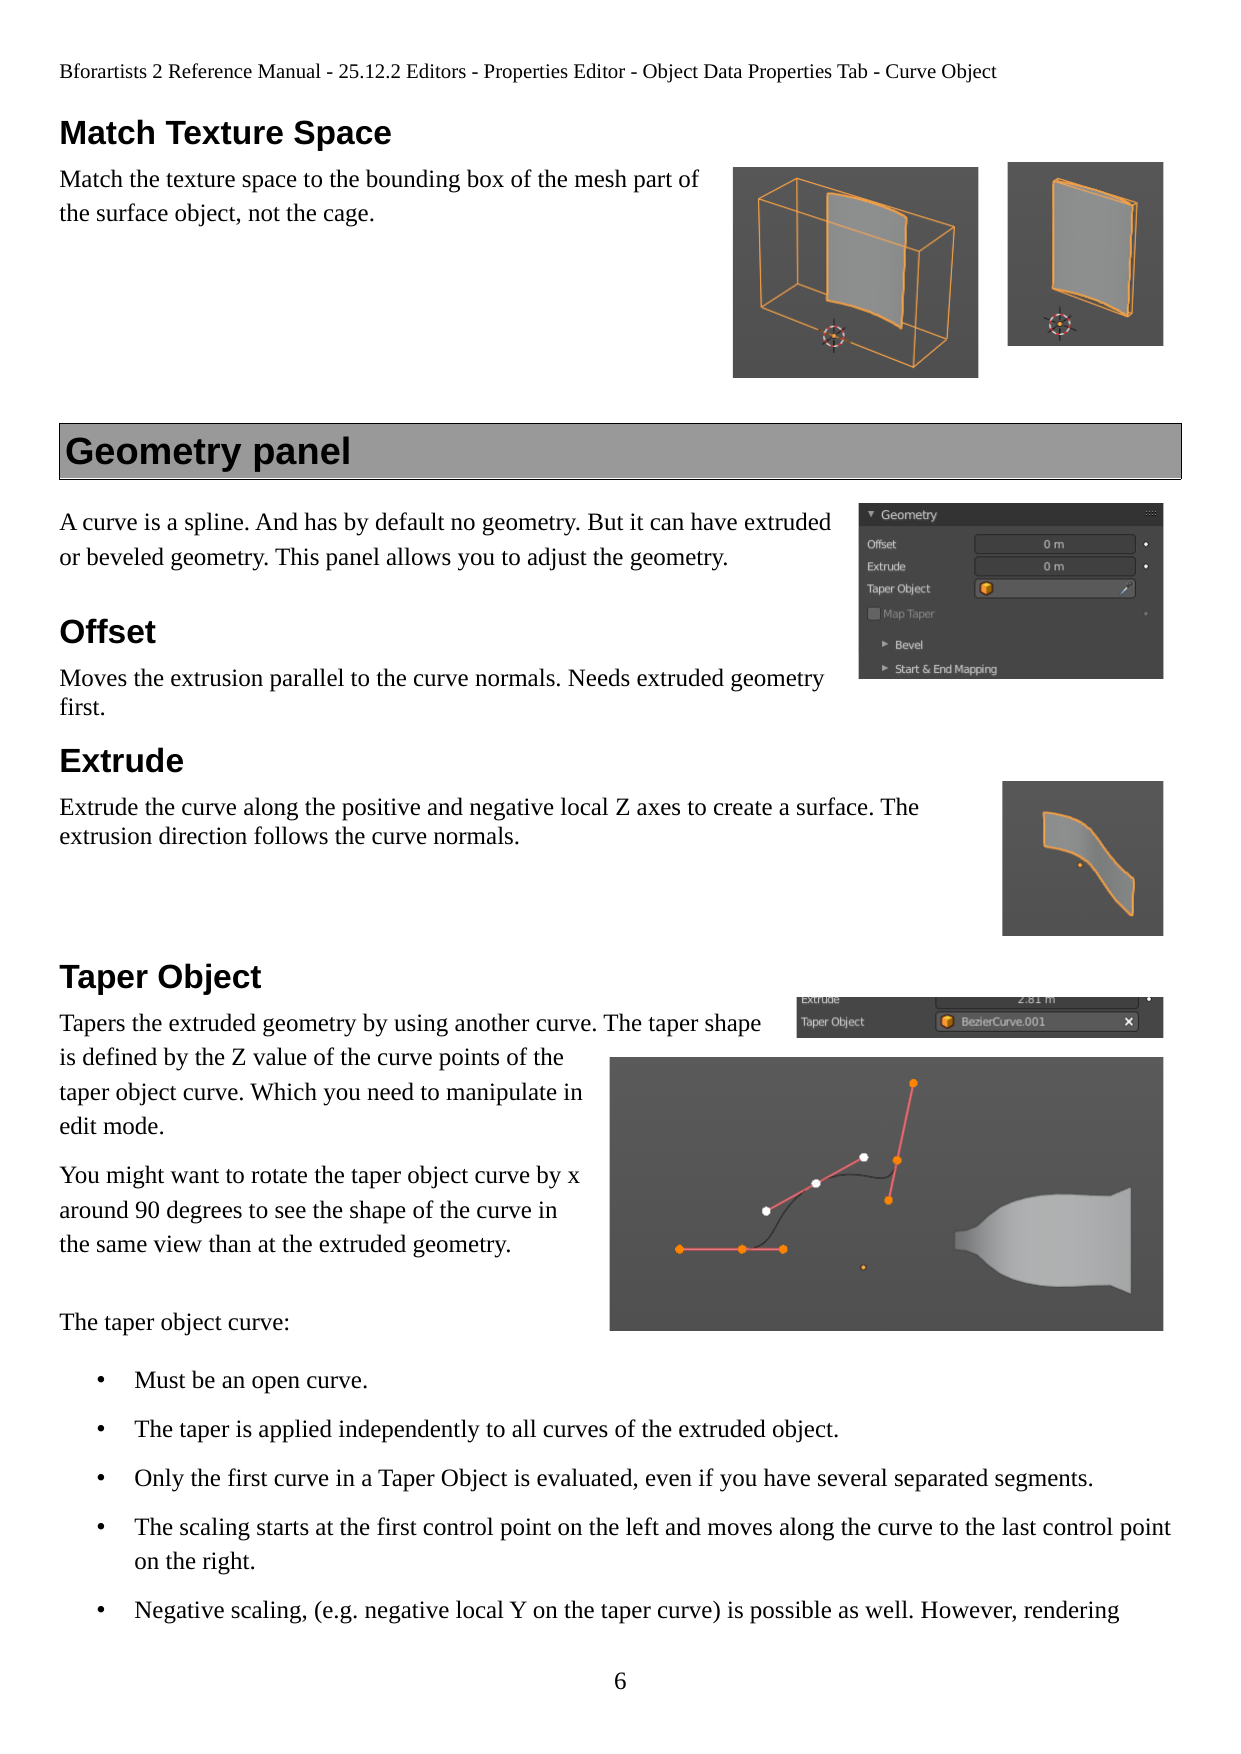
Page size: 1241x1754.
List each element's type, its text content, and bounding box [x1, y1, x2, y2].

text Extrude the curve along the positive and negative local Z axes to create a surface. The extrusion direction follows the curve normals. [59, 792, 1002, 850]
subtitle Extrude [59, 741, 1181, 780]
subtitle [1164, 612, 1181, 650]
picture [1002, 781, 1164, 936]
text Tapers the extruded geometry by using another curve. The taper shape is defined by the Z value of the curve points of the taper object curve. Which you need to manipulate in edit mode. [59, 1008, 1181, 1140]
subtitle Offset [59, 612, 858, 650]
picture [609, 1057, 1164, 1331]
subtitle Match Texture Space [59, 113, 1181, 151]
text You might want to rotate the taper object curve by x around 90 degrees to see the shape of the curve in the same view than at the extruded geometry. [59, 1161, 609, 1258]
table_header Geometry panel [60, 424, 1181, 478]
picture [796, 997, 1164, 1038]
picture [732, 167, 979, 378]
text A curve is a spline. And has by default no geometry. But it can have extruded or beveled geometry. This panel allows you to adjust the geometry. [59, 507, 858, 571]
list The scaling starts at the first control point on the left and moves along the curve to the last control point on the right. [97, 1512, 1181, 1575]
text Moves the extrusion parallel to the curve normals. Needs extruded geometry first. [59, 663, 1181, 720]
list Only the first curve in a Taper Object is evaluated, even if you have several separated segments. [97, 1463, 1181, 1492]
picture [858, 503, 1164, 679]
text The taper object curve: [59, 1307, 1181, 1336]
list The taper is applied independently to all curves of the extruded object. [97, 1414, 1181, 1443]
text Match the texture space to the bounding box of the mesh part of the surface object, not the cage. [59, 164, 1007, 227]
picture [1007, 162, 1164, 346]
subtitle Taper Object [59, 957, 1181, 996]
list Negative scaling, (e.g. negative local Y on the taper curve) is possible as well. However, rendering [97, 1596, 1181, 1624]
list Must be an open curve. [97, 1365, 1181, 1393]
